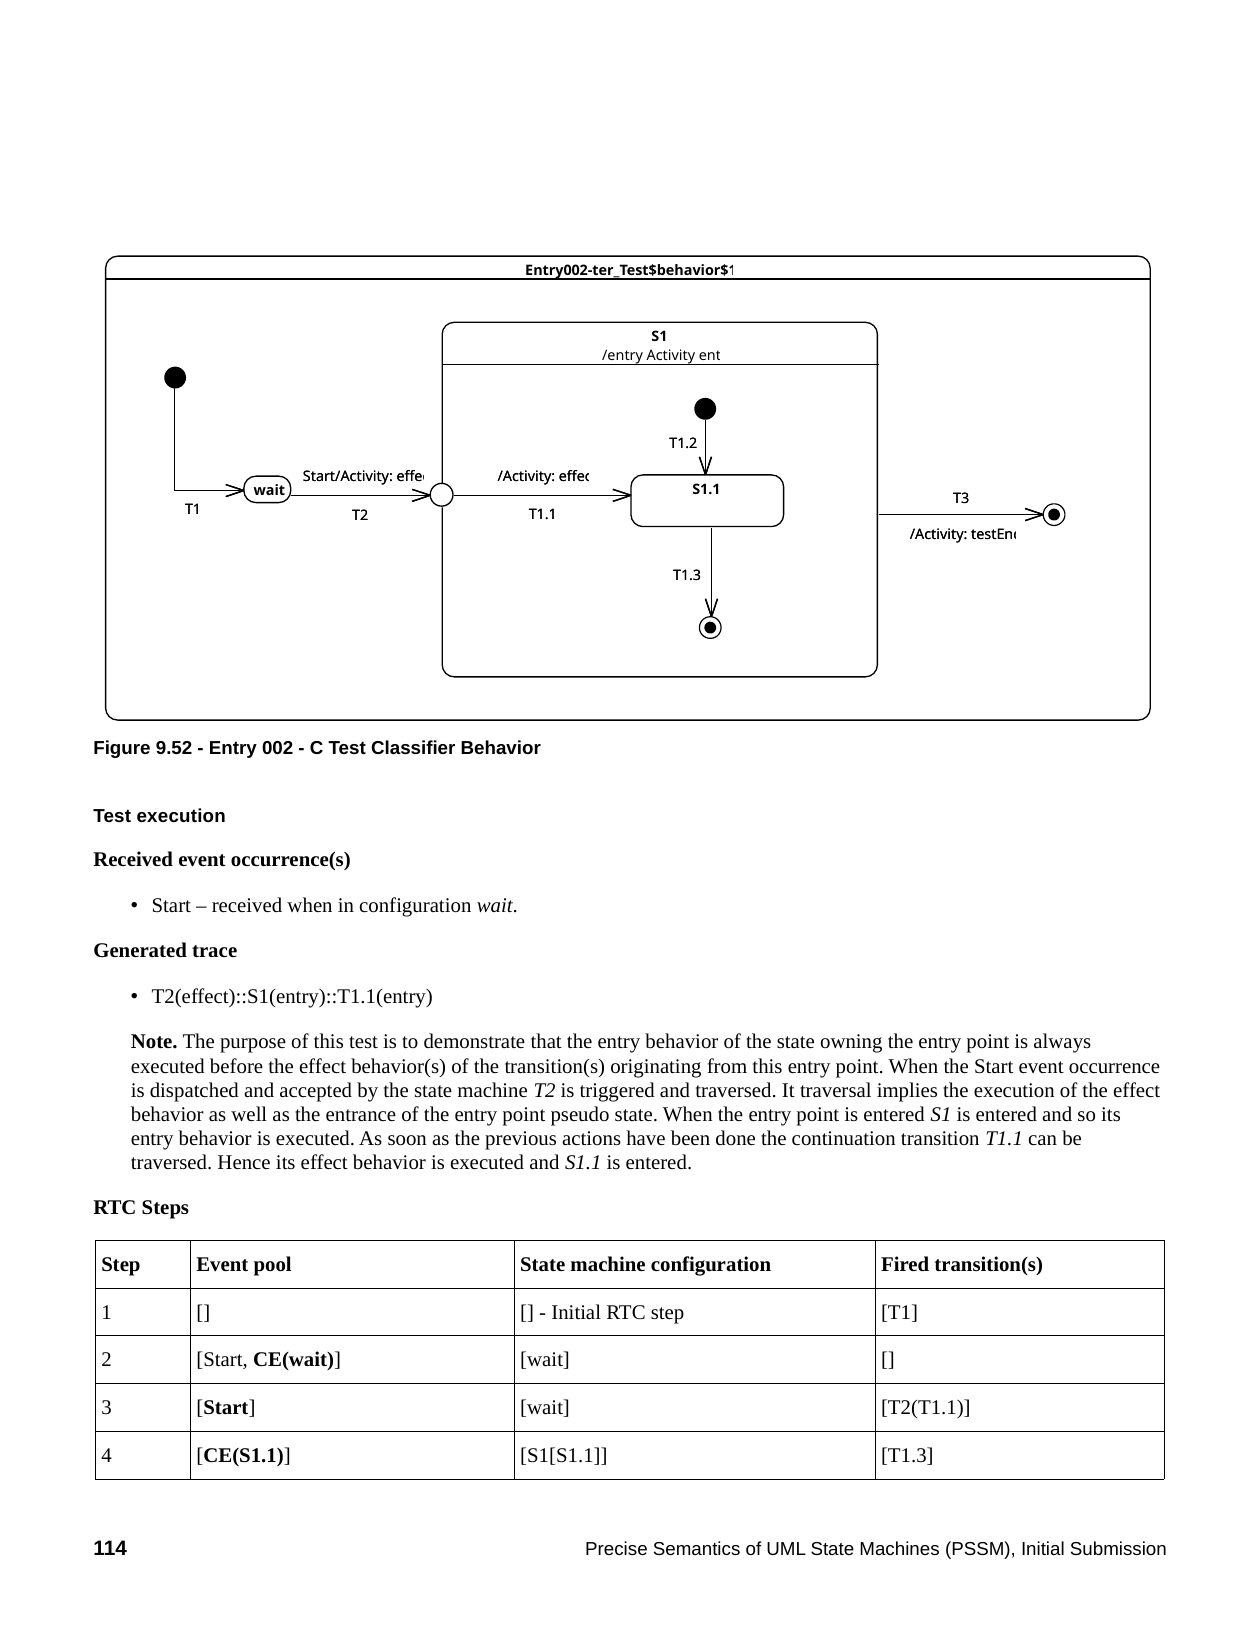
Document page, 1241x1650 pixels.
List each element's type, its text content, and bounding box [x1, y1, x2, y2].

subtitle Test execution [93, 804, 1164, 826]
table_header Fired transition(s) [876, 1241, 1164, 1288]
table_cell [] [191, 1289, 514, 1335]
list Start – received when in configuration wait. [131, 892, 1164, 917]
table_header Event pool [191, 1241, 514, 1288]
table_cell [S1[S1.1]] [515, 1432, 875, 1478]
text Generated trace [93, 938, 1164, 962]
table_cell [wait] [515, 1336, 875, 1383]
table_cell [] [876, 1336, 1164, 1383]
table_cell [wait] [515, 1384, 875, 1431]
table_cell 1 [96, 1289, 190, 1335]
table_header State machine configuration [515, 1241, 875, 1288]
text RTC Steps [93, 1195, 1164, 1219]
table_cell [T1.3] [876, 1432, 1164, 1478]
text Note. The purpose of this test is to demonstrate that the entry behavior of the state owning the entry point is always executed before the effect behavior(s) of the transition(s) originating from this entry point. When the Start event occurrence is dispatched and accepted by the state machine T2 is triggered and traversed. It traversal implies the execution of the effect behavior as well as the entrance of the entry point pseudo state. When the entry point is entered S1 is entered and so its entry behavior is executed. As soon as the previous actions have been done the continuation transition T1.1 can be traversed. Hence its effect behavior is executed and S1.1 is entered. [131, 1029, 1164, 1174]
text Received event occurrence(s) [93, 847, 1164, 871]
table_cell 4 [96, 1432, 190, 1478]
table_cell [T1] [876, 1289, 1164, 1335]
table_cell [] - Initial RTC step [515, 1289, 875, 1335]
table_cell 2 [96, 1336, 190, 1383]
table_cell [Start, CE(wait)] [191, 1336, 514, 1383]
text Figure 9.52 - Entry 002 - C Test Classifier Behavior [93, 243, 1164, 759]
table_cell [CE(S1.1)] [191, 1432, 514, 1478]
list T2(effect)::S1(entry)::T1.1(entry) [131, 983, 1164, 1008]
table_header Step [96, 1241, 190, 1288]
table_cell [Start] [191, 1384, 514, 1431]
table_cell [T2(T1.1)] [876, 1384, 1164, 1431]
table_cell 3 [96, 1384, 190, 1431]
